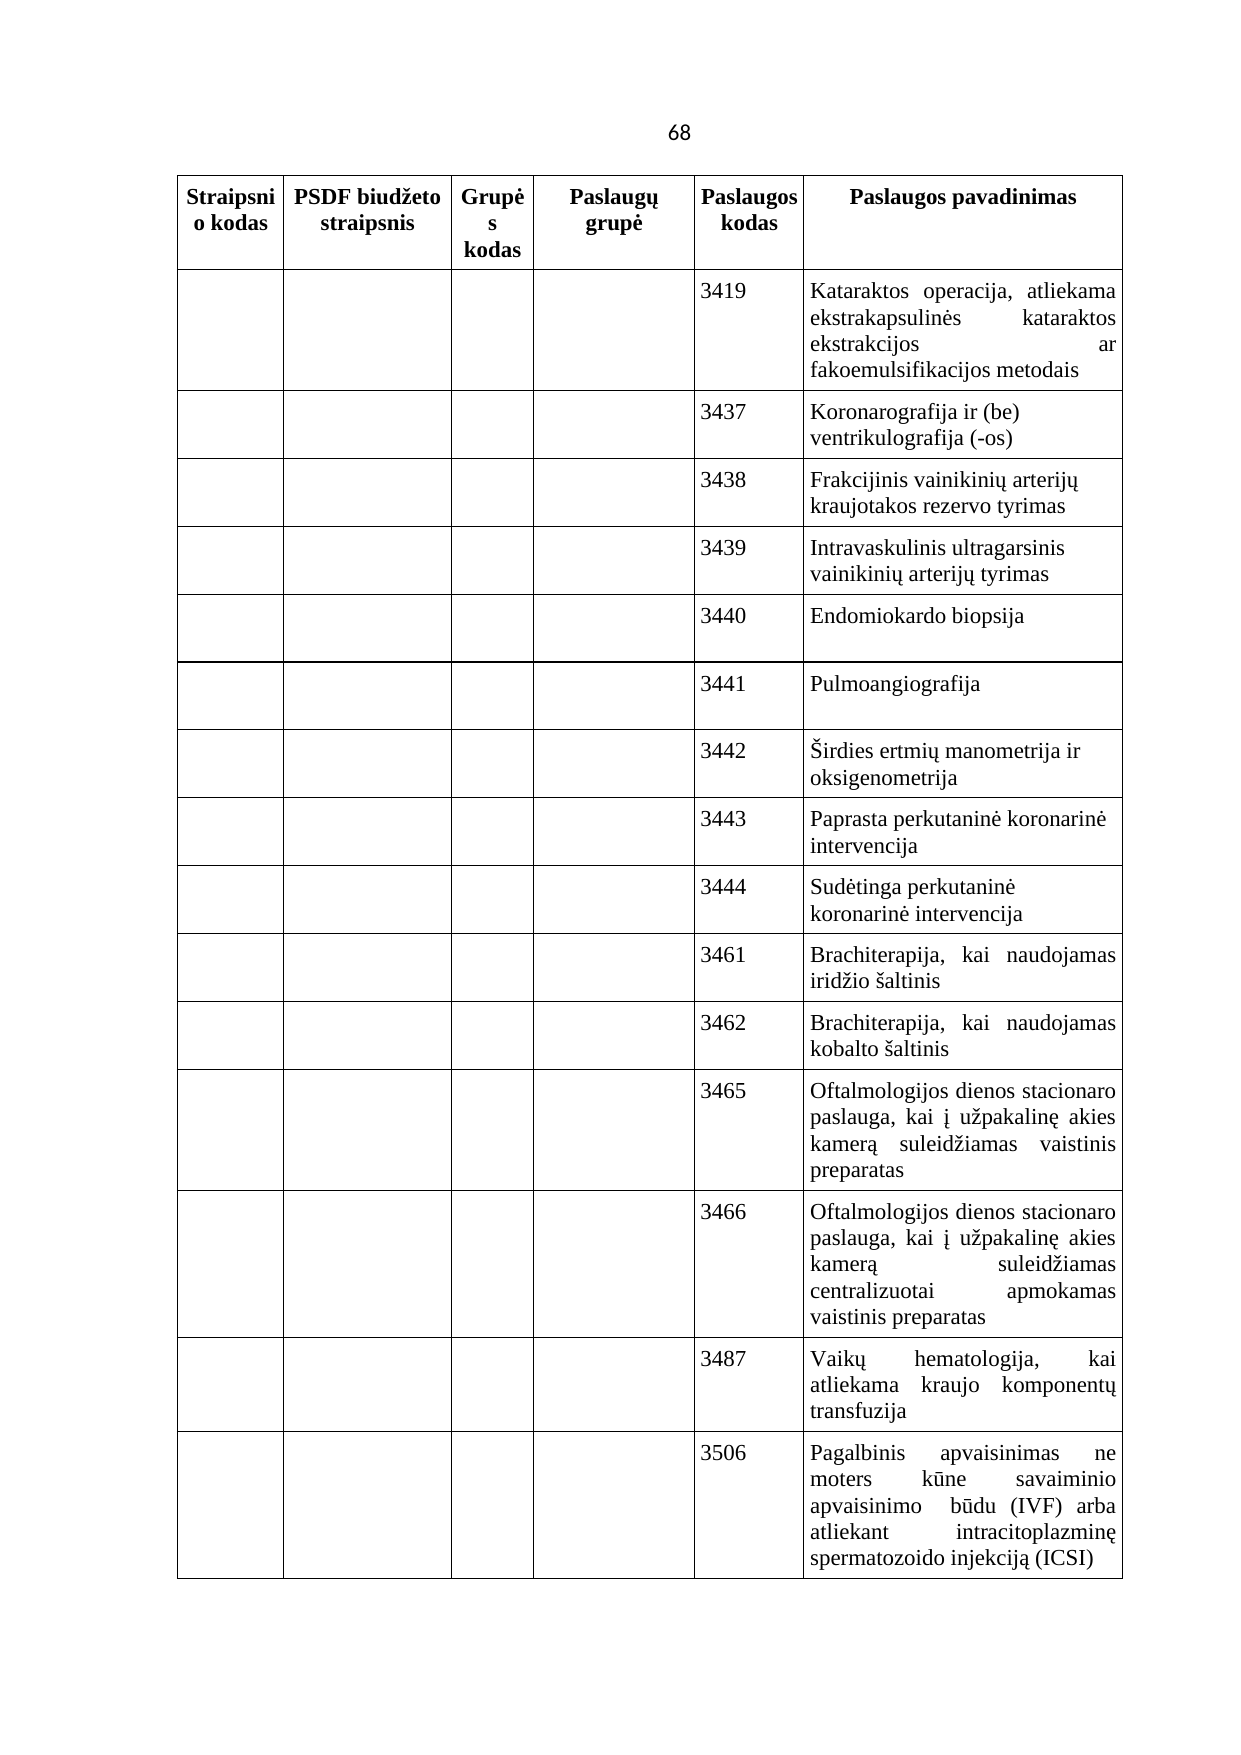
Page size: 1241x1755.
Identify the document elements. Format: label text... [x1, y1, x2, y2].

table_header Paslaugos pavadinimas [804, 176, 1122, 269]
table_cell [284, 730, 451, 797]
table_cell Frakcijinis vainikinių arterijų kraujotakos rezervo tyrimas [804, 459, 1122, 526]
table_cell [452, 1432, 533, 1578]
table_cell [178, 730, 283, 797]
table_header Straipsnio kodas [178, 176, 283, 269]
table_cell [178, 1432, 283, 1578]
table_header Grupės kodas [452, 176, 533, 269]
table_cell [178, 527, 283, 593]
table_cell [534, 730, 694, 797]
table_cell 3487 [695, 1338, 803, 1431]
table_cell [178, 1002, 283, 1069]
table_cell [284, 391, 451, 458]
table_cell Širdies ertmių manometrija ir oksigenometrija [804, 730, 1122, 797]
table_cell [452, 459, 533, 526]
table_cell [284, 663, 451, 729]
table_cell [178, 595, 283, 661]
table_cell [452, 527, 533, 593]
table_cell [534, 1338, 694, 1431]
table_cell [178, 1338, 283, 1431]
table_cell [284, 270, 451, 390]
table_cell [178, 459, 283, 526]
table_cell [178, 798, 283, 865]
table_cell [534, 798, 694, 865]
table_cell [452, 934, 533, 1001]
table_cell [452, 1338, 533, 1431]
table_cell Brachiterapija, kai naudojamas iridžio šaltinis [804, 934, 1122, 1001]
table_cell [178, 270, 283, 390]
table_cell Sudėtinga perkutaninė koronarinė intervencija [804, 866, 1122, 933]
table_cell Brachiterapija, kai naudojamas kobalto šaltinis [804, 1002, 1122, 1069]
table_cell 3466 [695, 1191, 803, 1337]
table_cell [452, 730, 533, 797]
table_cell [534, 595, 694, 661]
table_cell 3440 [695, 595, 803, 661]
table_cell [284, 527, 451, 593]
table_cell [452, 798, 533, 865]
table_cell 3465 [695, 1070, 803, 1189]
table_cell [534, 663, 694, 729]
table_cell [452, 270, 533, 390]
table_cell [452, 866, 533, 933]
table_cell 3443 [695, 798, 803, 865]
table_cell [534, 1002, 694, 1069]
table_cell 3444 [695, 866, 803, 933]
table_cell [284, 934, 451, 1001]
table_cell Kataraktos operacija, atliekama ekstrakapsulinės kataraktos ekstrakcijos ar fakoemulsifikacijos metodais [804, 270, 1122, 390]
table_cell [452, 1070, 533, 1189]
table_cell [452, 595, 533, 661]
table_cell [534, 459, 694, 526]
table_cell [534, 527, 694, 593]
table_cell [178, 934, 283, 1001]
table_cell [284, 866, 451, 933]
table_cell Vaikų hematologija, kai atliekama kraujo komponentų transfuzija [804, 1338, 1122, 1431]
table_cell [178, 391, 283, 458]
table_cell [284, 1002, 451, 1069]
table_cell [178, 663, 283, 729]
table_cell [534, 934, 694, 1001]
table_cell [452, 1002, 533, 1069]
table_cell [534, 391, 694, 458]
table_cell Intravaskulinis ultragarsinis vainikinių arterijų tyrimas [804, 527, 1122, 593]
table_header Paslaugų grupė [534, 176, 694, 269]
table_cell 3439 [695, 527, 803, 593]
table_header Paslaugos kodas [695, 176, 803, 269]
table_cell [284, 1432, 451, 1578]
table_cell [452, 663, 533, 729]
table_cell [534, 1191, 694, 1337]
table_cell Oftalmologijos dienos stacionaro paslauga, kai į užpakalinę akies kamerą suleidžiamas centralizuotai apmokamas vaistinis preparatas [804, 1191, 1122, 1337]
table_cell 3441 [695, 663, 803, 729]
table_cell [534, 1070, 694, 1189]
table_cell 3437 [695, 391, 803, 458]
table_cell Paprasta perkutaninė koronarinė intervencija [804, 798, 1122, 865]
table_cell [452, 1191, 533, 1337]
table_cell Pulmoangiografija [804, 663, 1122, 729]
table_cell Oftalmologijos dienos stacionaro paslauga, kai į užpakalinę akies kamerą suleidžiamas vaistinis preparatas [804, 1070, 1122, 1189]
table_cell Endomiokardo biopsija [804, 595, 1122, 661]
table_cell 3461 [695, 934, 803, 1001]
table_cell [178, 1191, 283, 1337]
table_cell [534, 866, 694, 933]
table_cell [534, 270, 694, 390]
table_header PSDF biudžeto straipsnis [284, 176, 451, 269]
table_cell Koronarografija ir (be) ventrikulografija (-os) [804, 391, 1122, 458]
table_cell 3438 [695, 459, 803, 526]
table_cell [284, 1338, 451, 1431]
table_cell [284, 798, 451, 865]
table_cell 3419 [695, 270, 803, 390]
table_cell [452, 391, 533, 458]
table_cell [178, 1070, 283, 1189]
table_cell [284, 1191, 451, 1337]
table_cell [178, 866, 283, 933]
table_cell 3506 [695, 1432, 803, 1578]
table_cell Pagalbinis apvaisinimas ne moters kūne savaiminio apvaisinimo būdu (IVF) arba atliekant intracitoplazminę spermatozoido injekciją (ICSI) [804, 1432, 1122, 1578]
table_cell [284, 1070, 451, 1189]
table_cell [284, 595, 451, 661]
table_cell [284, 459, 451, 526]
table_cell 3462 [695, 1002, 803, 1069]
table_cell [534, 1432, 694, 1578]
table_cell 3442 [695, 730, 803, 797]
